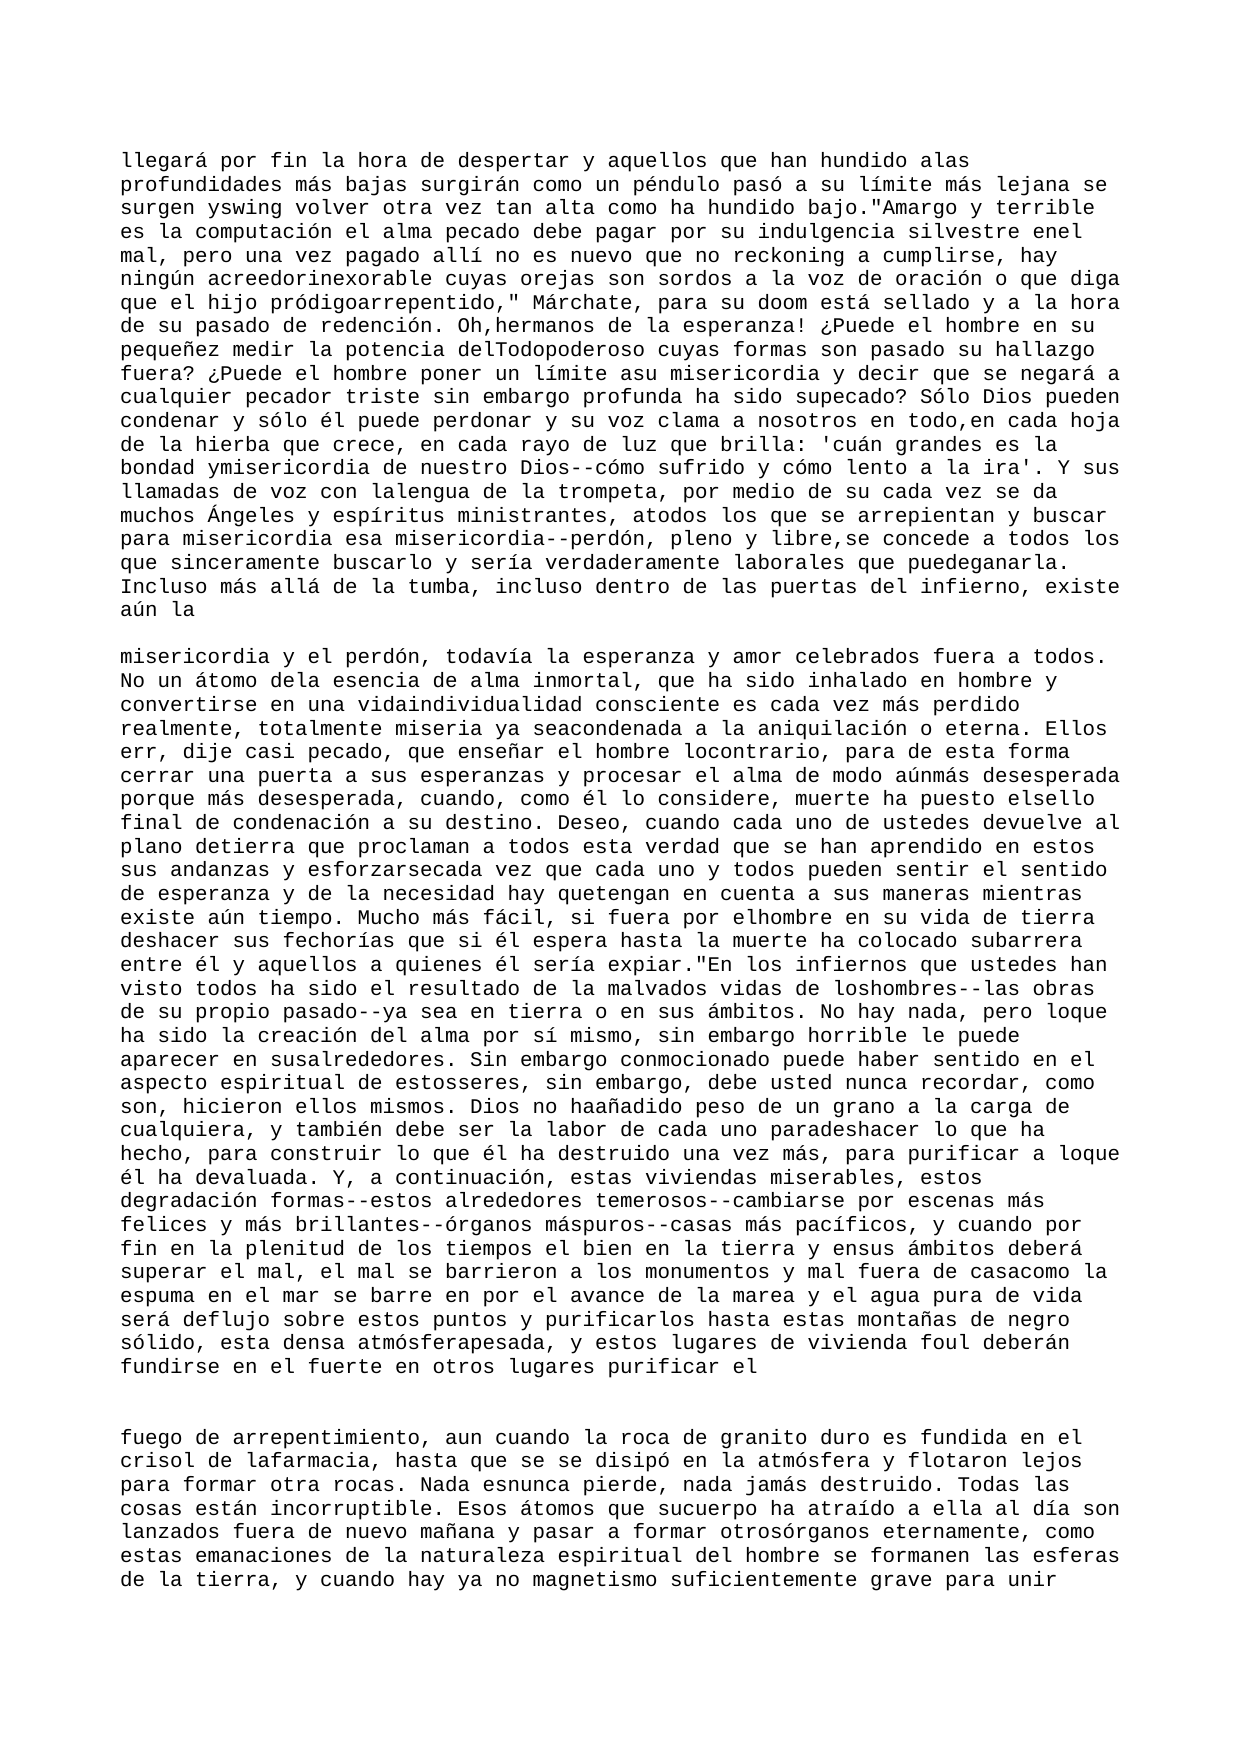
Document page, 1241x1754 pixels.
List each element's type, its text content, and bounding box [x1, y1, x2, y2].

text fuego de arrepentimiento, aun cuando la roca de granito duro es fundida en el crisol de lafarmacia, hasta que se se disipó en la atmósfera y flotaron lejos para formar otra rocas. Nada esnunca pierde, nada jamás destruido. Todas las cosas están incorruptible. Esos átomos que sucuerpo ha atraído a ella al día son lanzados fuera de nuevo mañana y pasar a formar otrosórganos eternamente, como estas emanaciones de la naturaleza espiritual del hombre se formanen las esferas de la tierra, y cuando hay ya no magnetismo suficientemente grave para unir [120, 1427, 1120, 1592]
text misericordia y el perdón, todavía la esperanza y amor celebrados fuera a todos. No un átomo dela esencia de alma inmortal, que ha sido inhalado en hombre y convertirse en una vidaindividualidad consciente es cada vez más perdido realmente, totalmente miseria ya seacondenada a la aniquilación o eterna. Ellos err, dije casi pecado, que enseñar el hombre locontrario, para de esta forma cerrar una puerta a sus esperanzas y procesar el alma de modo aúnmás desesperada porque más desesperada, cuando, como él lo considere, muerte ha puesto elsello final de condenación a su destino. Deseo, cuando cada uno de ustedes devuelve al plano detierra que proclaman a todos esta verdad que se han aprendido en estos sus andanzas y esforzarsecada vez que cada uno y todos pueden sentir el sentido de esperanza y de la necesidad hay quetengan en cuenta a sus maneras mientras existe aún tiempo. Mucho más fácil, si fuera por elhombre en su vida de tierra deshacer sus fechorías que si él espera hasta la muerte ha colocado subarrera entre él y aquellos a quienes él sería expiar."En los infiernos que ustedes han visto todos ha sido el resultado de la malvados vidas de loshombres--las obras de su propio pasado--ya sea en tierra o en sus ámbitos. No hay nada, pero loque ha sido la creación del alma por sí mismo, sin embargo horrible le puede aparecer en susalrededores. Sin embargo conmocionado puede haber sentido en el aspecto espiritual de estosseres, sin embargo, debe usted nunca recordar, como son, hicieron ellos mismos. Dios no haañadido peso de un grano a la carga de cualquiera, y también debe ser la labor de cada uno paradeshacer lo que ha hecho, para construir lo que él ha destruido una vez más, para purificar a loque él ha devaluada. Y, a continuación, estas viviendas miserables, estos degradación formas--estos alrededores temerosos--cambiarse por escenas más felices y más brillantes--órganos máspuros--casas más pacíficos, y cuando por fin en la plenitud de los tiempos el bien en la tierra y ensus ámbitos deberá superar el mal, el mal se barrieron a los monumentos y mal fuera de casacomo la espuma en el mar se barre en por el avance de la marea y el agua pura de vida será deflujo sobre estos puntos y purificarlos hasta estas montañas de negro sólido, esta densa atmósferapesada, y estos lugares de vivienda foul deberán fundirse en el fuerte en otros lugares purificar el [120, 647, 1120, 1379]
text llegará por fin la hora de despertar y aquellos que han hundido alas profundidades más bajas surgirán como un péndulo pasó a su límite más lejana se surgen yswing volver otra vez tan alta como ha hundido bajo."Amargo y terrible es la computación el alma pecado debe pagar por su indulgencia silvestre enel mal, pero una vez pagado allí no es nuevo que no reckoning a cumplirse, hay ningún acreedorinexorable cuyas orejas son sordos a la voz de oración o que diga que el hijo pródigoarrepentido," Márchate, para su doom está sellado y a la hora de su pasado de redención. Oh,hermanos de la esperanza! ¿Puede el hombre en su pequeñez medir la potencia delTodopoderoso cuyas formas son pasado su hallazgo fuera? ¿Puede el hombre poner un límite asu misericordia y decir que se negará a cualquier pecador triste sin embargo profunda ha sido supecado? Sólo Dios pueden condenar y sólo él puede perdonar y su voz clama a nosotros en todo,en cada hoja de la hierba que crece, en cada rayo de luz que brilla: 'cuán grandes es la bondad ymisericordia de nuestro Dios--cómo sufrido y cómo lento a la ira'. Y sus llamadas de voz con lalengua de la trompeta, por medio de su cada vez se da muchos Ángeles y espíritus ministrantes, atodos los que se arrepientan y buscar para misericordia esa misericordia--perdón, pleno y libre,se concede a todos los que sinceramente buscarlo y sería verdaderamente laborales que puedeganarla. Incluso más allá de la tumba, incluso dentro de las puertas del infierno, existe aún la [120, 150, 1120, 623]
